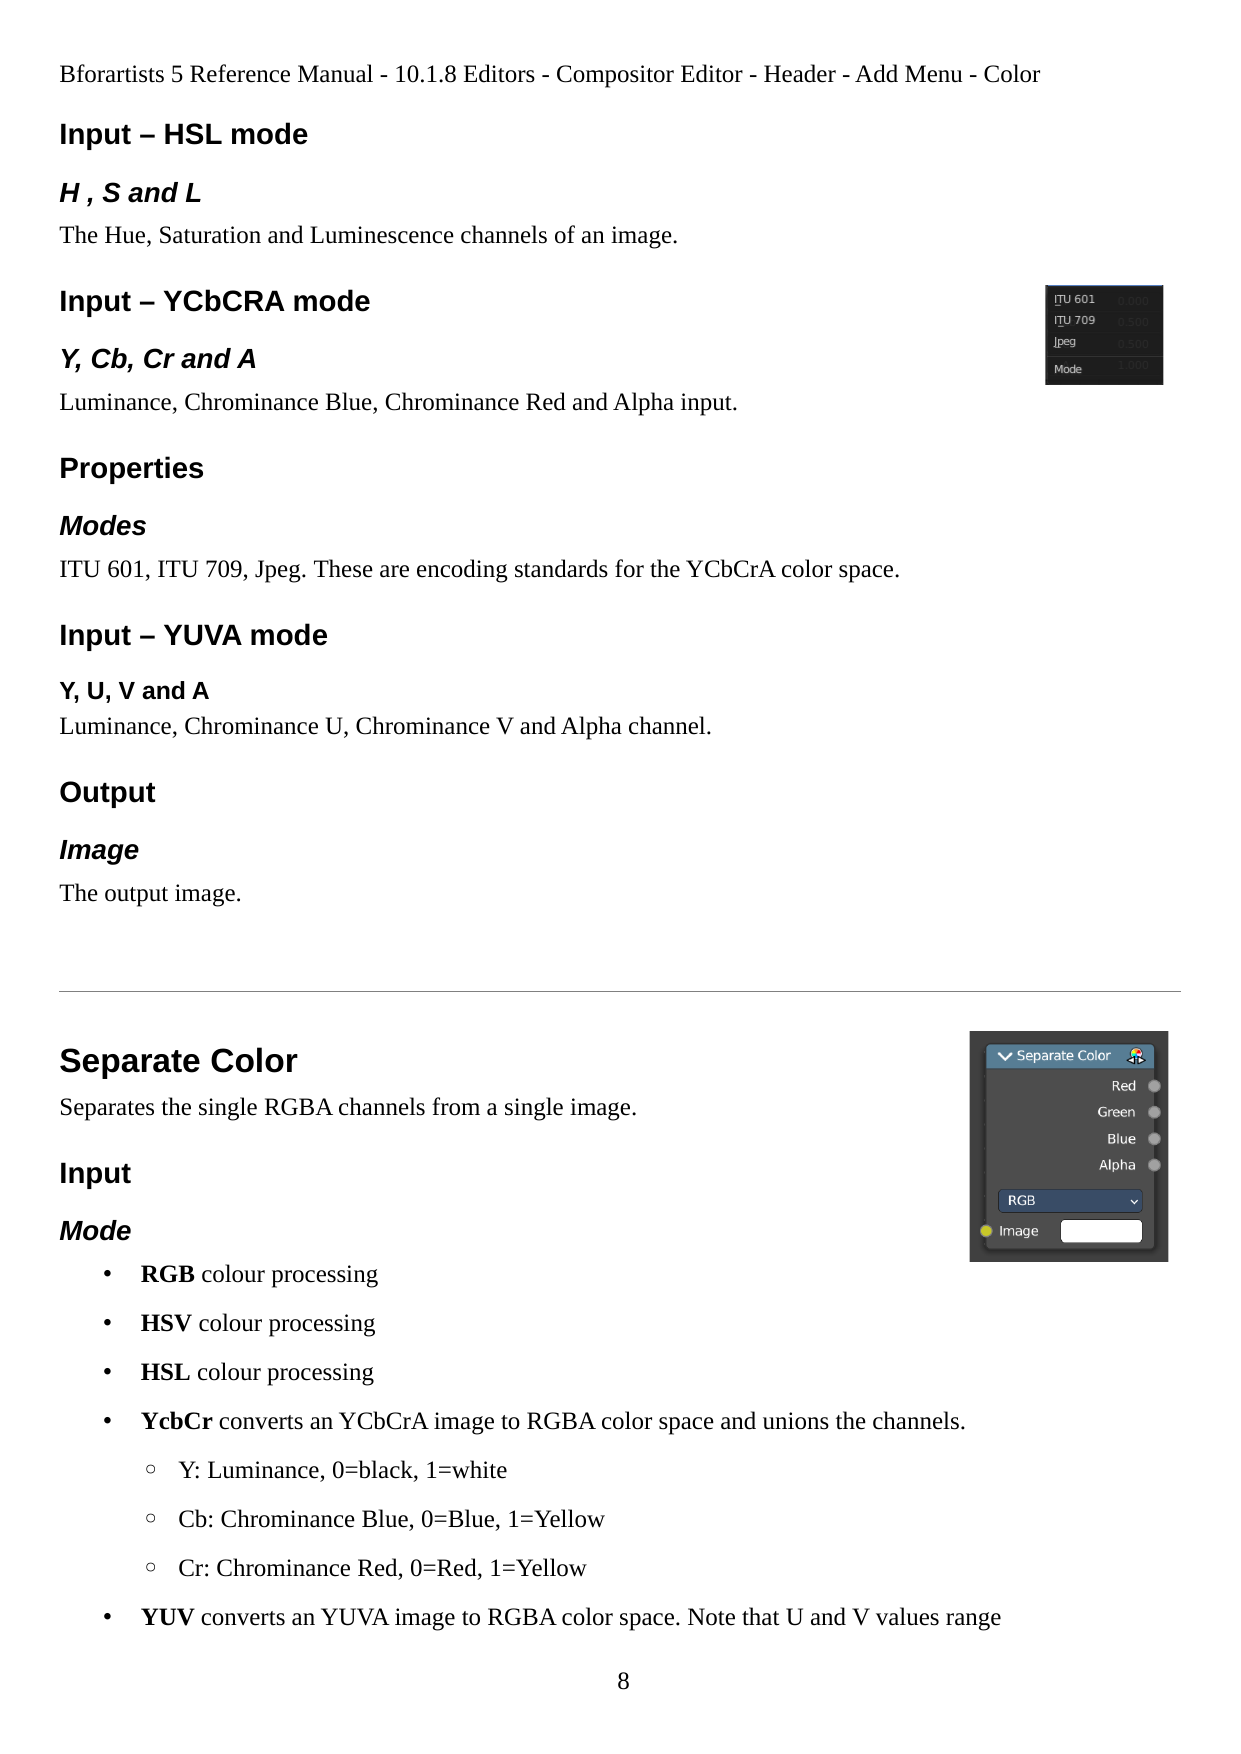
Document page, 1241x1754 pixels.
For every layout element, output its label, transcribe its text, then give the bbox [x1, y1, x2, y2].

subtitle [1169, 1041, 1181, 1080]
list Y: Luminance, 0=black, 1=white [141, 1455, 1181, 1484]
subtitle Input – YCbCRA mode [59, 284, 1181, 318]
list HSV colour processing [103, 1308, 1181, 1337]
subtitle [1169, 1156, 1181, 1189]
subtitle Input [59, 1156, 969, 1189]
subtitle Input – YUVA mode [59, 618, 1181, 651]
text Separates the single RGBA channels from a single image. [59, 1092, 969, 1121]
subtitle Y, Cb, Cr and A [59, 343, 1045, 375]
list HSL colour processing [103, 1357, 1181, 1386]
subtitle H , S and L [59, 176, 1181, 208]
text The output image. [59, 878, 1181, 907]
subtitle Mode [59, 1214, 969, 1246]
subtitle Separate Color [59, 1041, 969, 1080]
text Luminance, Chrominance U, Chrominance V and Alpha channel. [59, 711, 1181, 740]
picture [1045, 285, 1164, 385]
subtitle [1169, 1214, 1181, 1246]
subtitle Properties [59, 451, 1181, 484]
list YUV converts an YUVA image to RGBA color space. Note that U and V values range [103, 1602, 1181, 1631]
subtitle [1164, 343, 1181, 375]
subtitle Input – HSL mode [59, 117, 1181, 151]
subtitle Output [59, 775, 1181, 808]
picture [969, 1031, 1169, 1262]
text ITU 601, ITU 709, Jpeg. These are encoding standards for the YCbCrA color space. [59, 554, 1181, 583]
list Cr: Chrominance Red, 0=Red, 1=Yellow [141, 1553, 1181, 1582]
subtitle Y, U, V and A [59, 676, 1181, 705]
text Luminance, Chrominance Blue, Chrominance Red and Alpha input. [59, 387, 1181, 416]
subtitle Modes [59, 509, 1181, 541]
list Cb: Chrominance Blue, 0=Blue, 1=Yellow [141, 1504, 1181, 1533]
list RGB colour processing [103, 1259, 1181, 1288]
subtitle Image [59, 833, 1181, 865]
list YcbCr converts an YCbCrA image to RGBA color space and unions the channels. [103, 1406, 1181, 1435]
text The Hue, Saturation and Luminescence channels of an image. [59, 220, 1181, 249]
